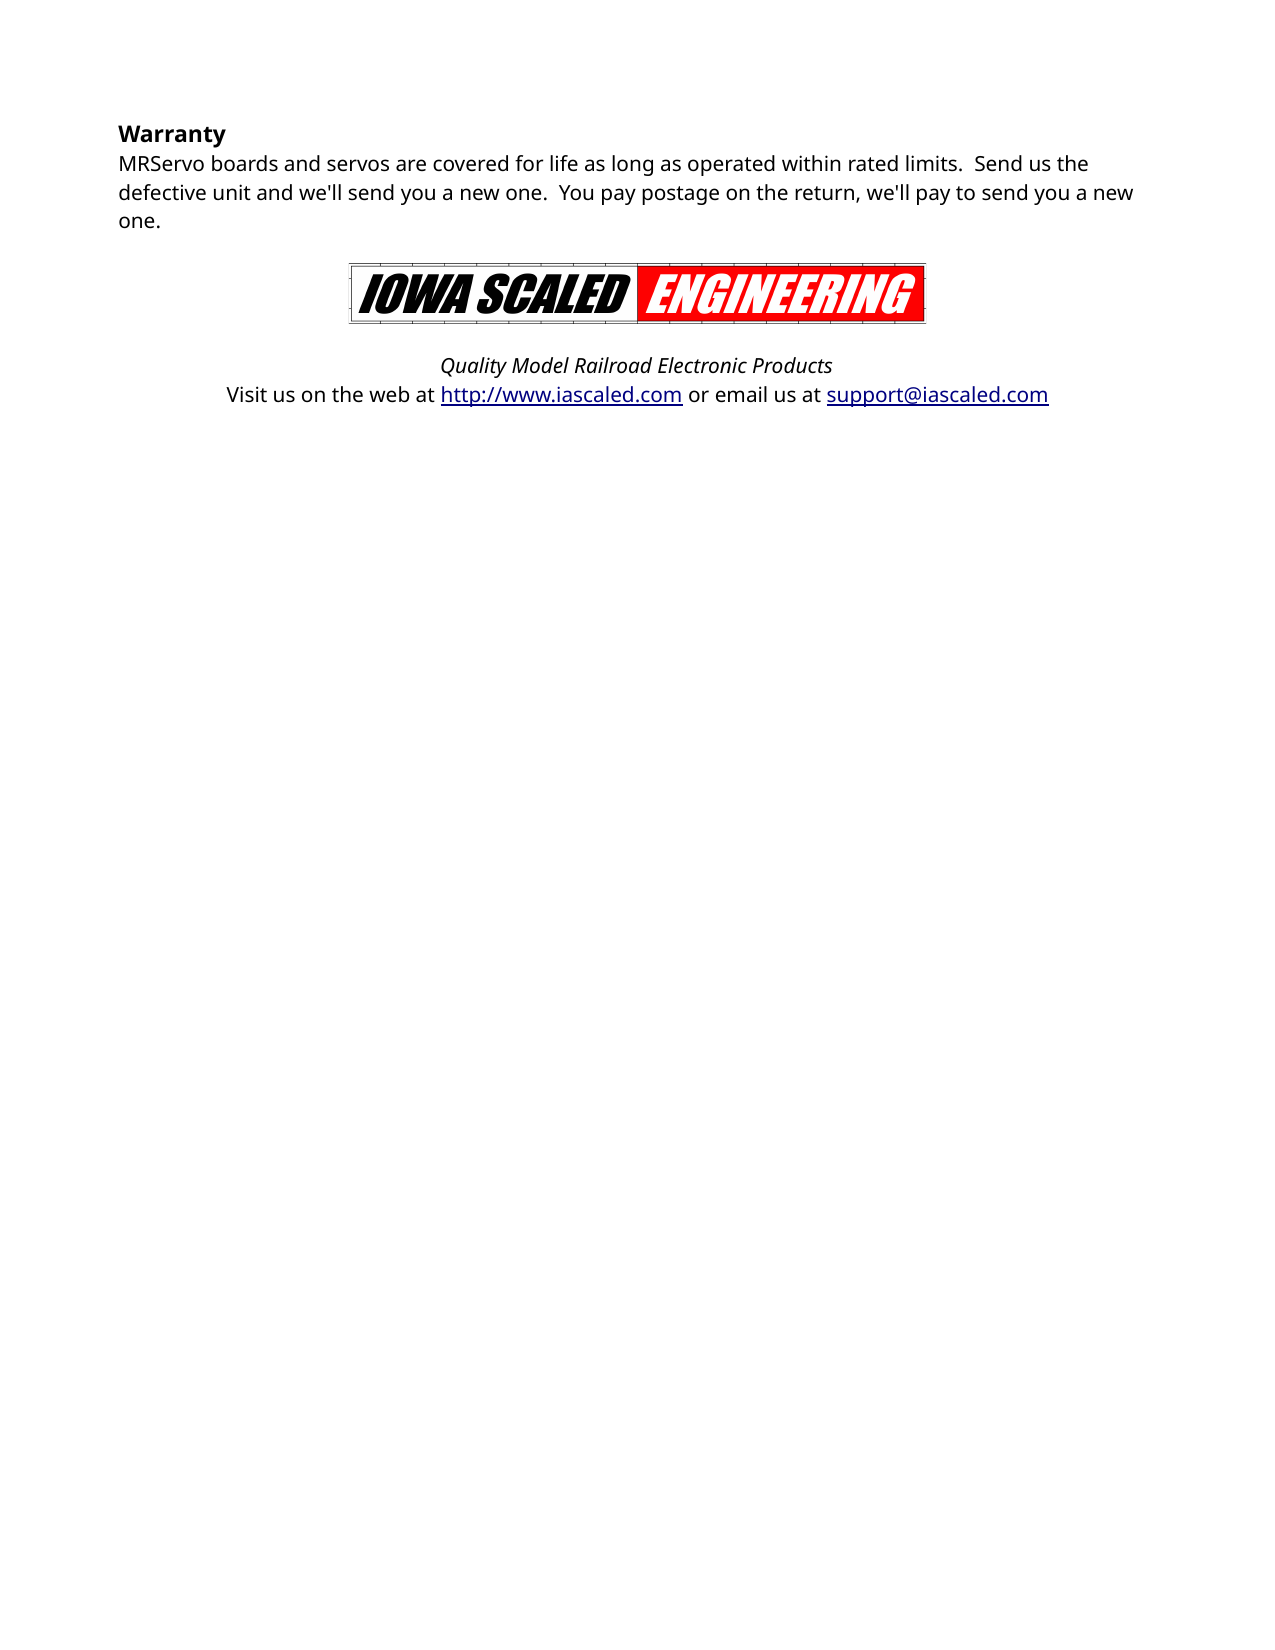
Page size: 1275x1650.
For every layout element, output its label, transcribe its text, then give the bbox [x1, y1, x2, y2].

text MRServo boards and servos are covered for life as long as operated within rated limits. Send us the defective unit and we'll send you a new one. You pay postage on the return, we'll pay to send you a new one. [118, 149, 1157, 235]
text Warranty [118, 118, 1157, 149]
text Quality Model Railroad Electronic Products [118, 352, 1157, 380]
text Visit us on the web at http://www.iascaled.com or email us at support@iascaled.com [118, 380, 1157, 408]
picture [348, 263, 927, 324]
